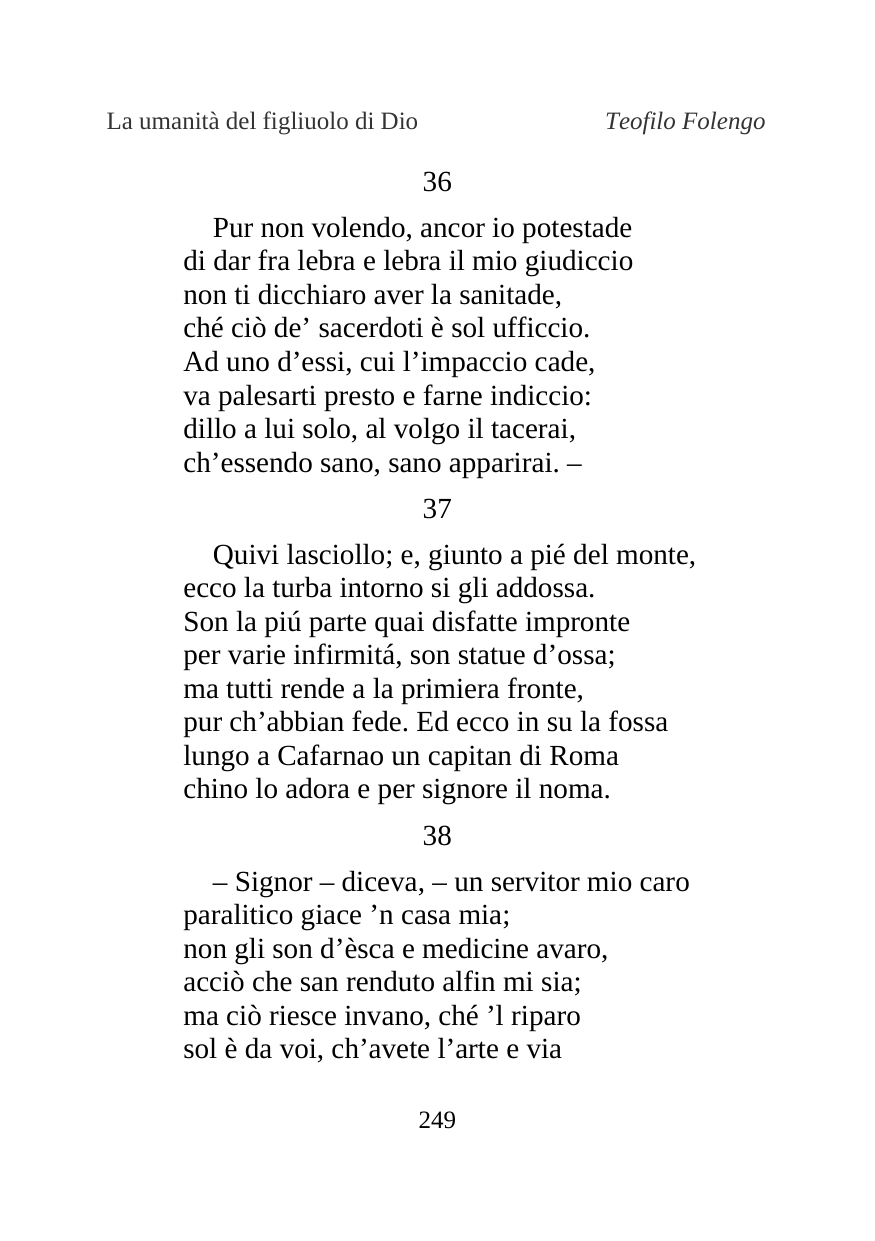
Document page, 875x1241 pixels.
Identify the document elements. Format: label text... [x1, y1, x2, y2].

text Quivi lasciollo; e, giunto a pié del monte, ecco la turba intorno si gli addossa. Son la piú parte quai disfatte impronte per varie infirmitá, son statue d’ossa; ma tutti rende a la primiera fronte, pur ch’abbian fede. Ed ecco in su la fossa lungo a Cafarnao un capitan di Roma chino lo adora e per signore il noma. [183, 537, 768, 805]
text Pur non volendo, ancor io potestade di dar fra lebra e lebra il mio giudiccio non ti dicchiaro aver la sanitade, ché ciò de’ sacerdoti è sol ufficcio. Ad uno d’essi, cui l’impaccio cade, va palesarti presto e farne indiccio: dillo a lui solo, al volgo il tacerai, ch’essendo sano, sano apparirai. – [183, 210, 768, 478]
text 36 [106, 164, 768, 197]
text 37 [106, 491, 768, 524]
text – Signor – diceva, – un servitor mio caro paralitico giace ’n casa mia; non gli son d’èsca e medicine avaro, acciò che san renduto alfin mi sia; ma ciò riesce invano, ché ’l riparo sol è da voi, ch’avete l’arte e via [183, 864, 768, 1065]
text 38 [106, 818, 768, 851]
